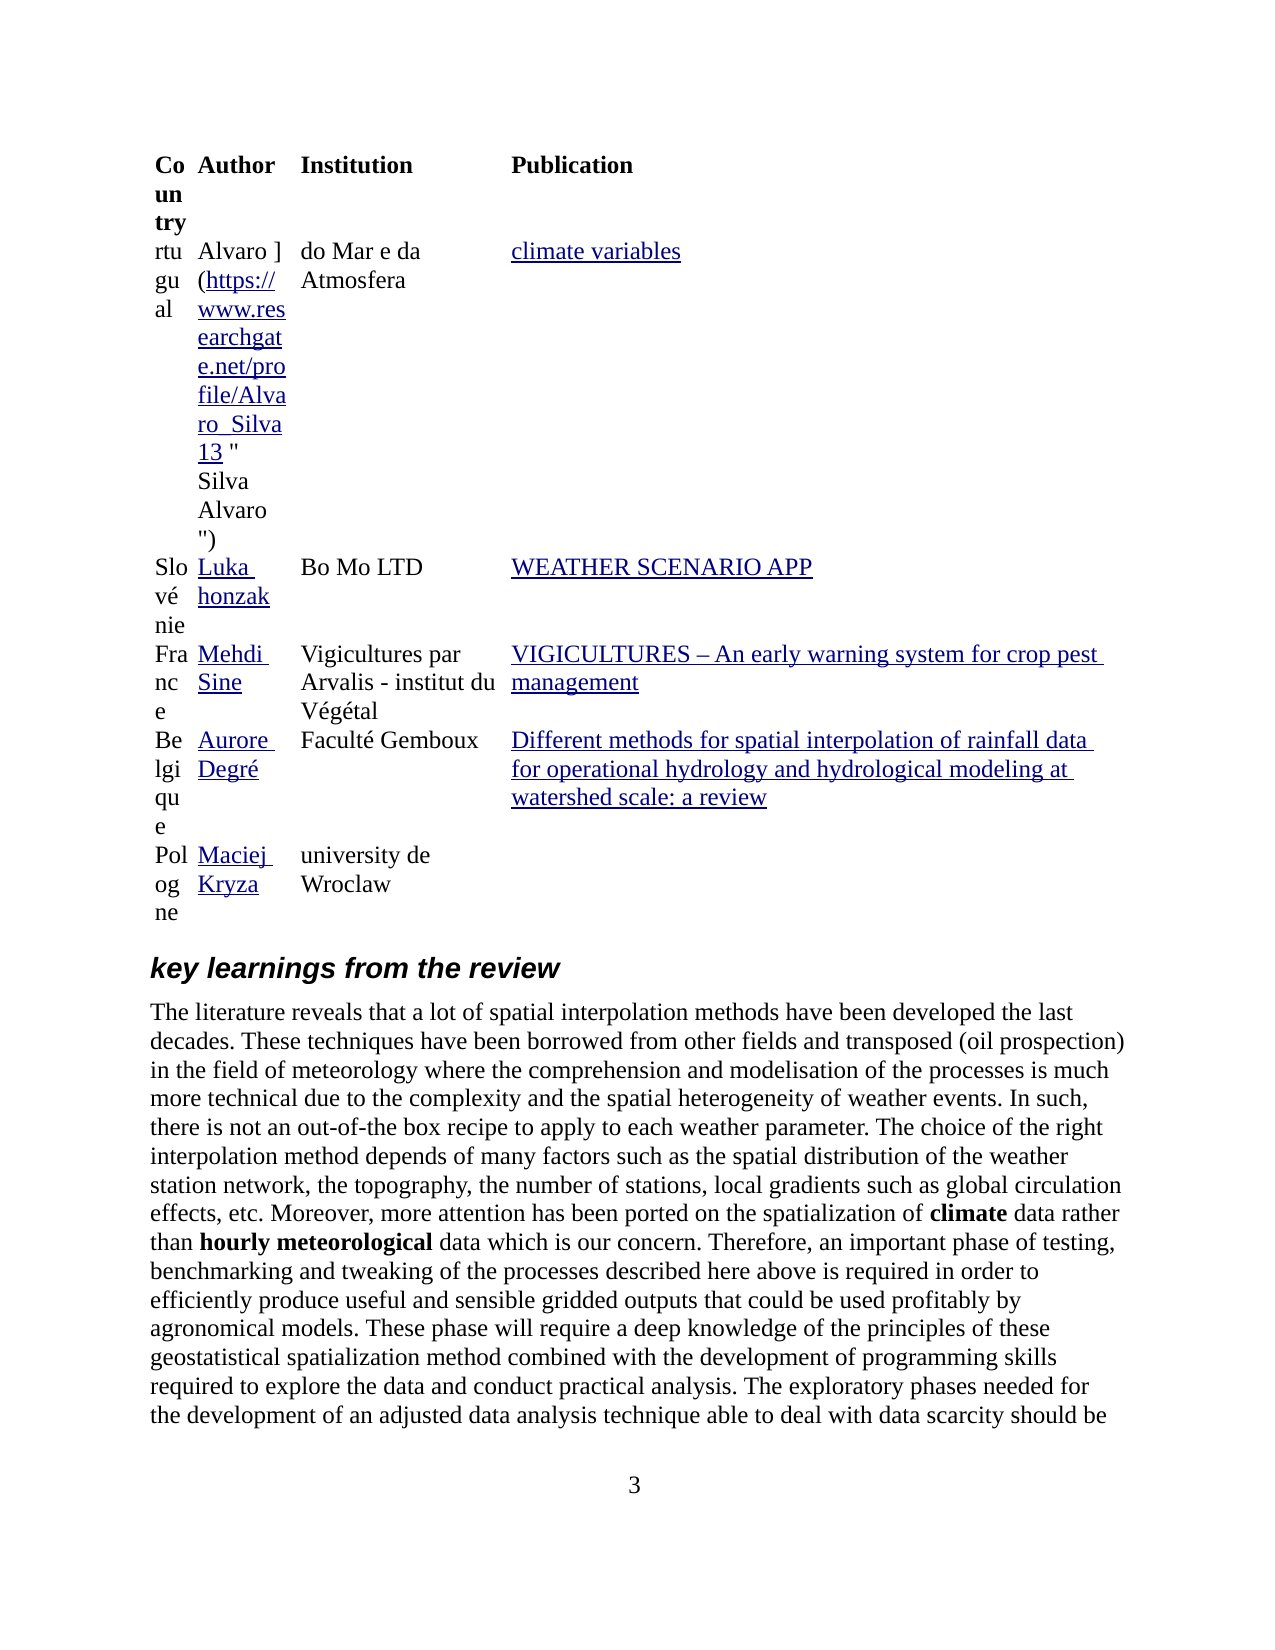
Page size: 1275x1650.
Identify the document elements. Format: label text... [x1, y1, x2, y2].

table_cell VIGICULTURES – An early warning system for crop pest management [506, 639, 1125, 725]
table_cell climate variables [506, 236, 1125, 552]
table_cell rtugual [150, 236, 193, 552]
table_cell WEATHER SCENARIO APP [506, 553, 1125, 639]
table_cell Pologne [150, 840, 193, 926]
table_cell Different methods for spatial interpolation of rainfall data for operational hydrology and hydrological modeling at watershed scale: a review [506, 725, 1125, 840]
subtitle key learnings from the review [150, 951, 1125, 985]
table_cell university de Wroclaw [296, 840, 506, 926]
table_cell Faculté Gemboux [296, 725, 506, 840]
table_cell Vigicultures par Arvalis - institut du Végétal [296, 639, 506, 725]
table_cell do Mar e da Atmosfera [296, 236, 506, 552]
table_cell Mehdi Sine [193, 639, 296, 725]
table_cell Aurore Degré [193, 725, 296, 840]
table_cell Bo Mo LTD [296, 553, 506, 639]
table_header Institution [296, 150, 506, 236]
text The literature reveals that a lot of spatial interpolation methods have been developed the last decades. These techniques have been borrowed from other fields and transposed (oil prospection) in the field of meteorology where the comprehension and modelisation of the processes is much more technical due to the complexity and the spatial heterogeneity of weather events. In such, there is not an out-of-the box recipe to apply to each weather parameter. The choice of the right interpolation method depends of many factors such as the spatial distribution of the weather station network, the topography, the number of stations, local gradients such as global circulation effects, etc. Moreover, more attention has been ported on the spatialization of climate data rather than hourly meteorological data which is our concern. Therefore, an important phase of testing, benchmarking and tweaking of the processes described here above is required in order to efficiently produce useful and sensible gridded outputs that could be used profitably by agronomical models. These phase will require a deep knowledge of the principles of these geostatistical spatialization method combined with the development of programming skills required to explore the data and conduct practical analysis. The exploratory phases needed for the development of an adjusted data analysis technique able to deal with data scarcity should be [150, 997, 1125, 1428]
table_cell Luka honzak [193, 553, 296, 639]
table_header Publication [506, 150, 1125, 236]
table_header Country [150, 150, 193, 236]
table_header Author [193, 150, 296, 236]
table_cell Alvaro ](https://www.researchgate.net/profile/Alvaro_Silva13 " Silva Alvaro ") [193, 236, 296, 552]
table_cell Slovénie [150, 553, 193, 639]
table_cell France [150, 639, 193, 725]
table_cell Belgique [150, 725, 193, 840]
table_cell Maciej Kryza [193, 840, 296, 926]
